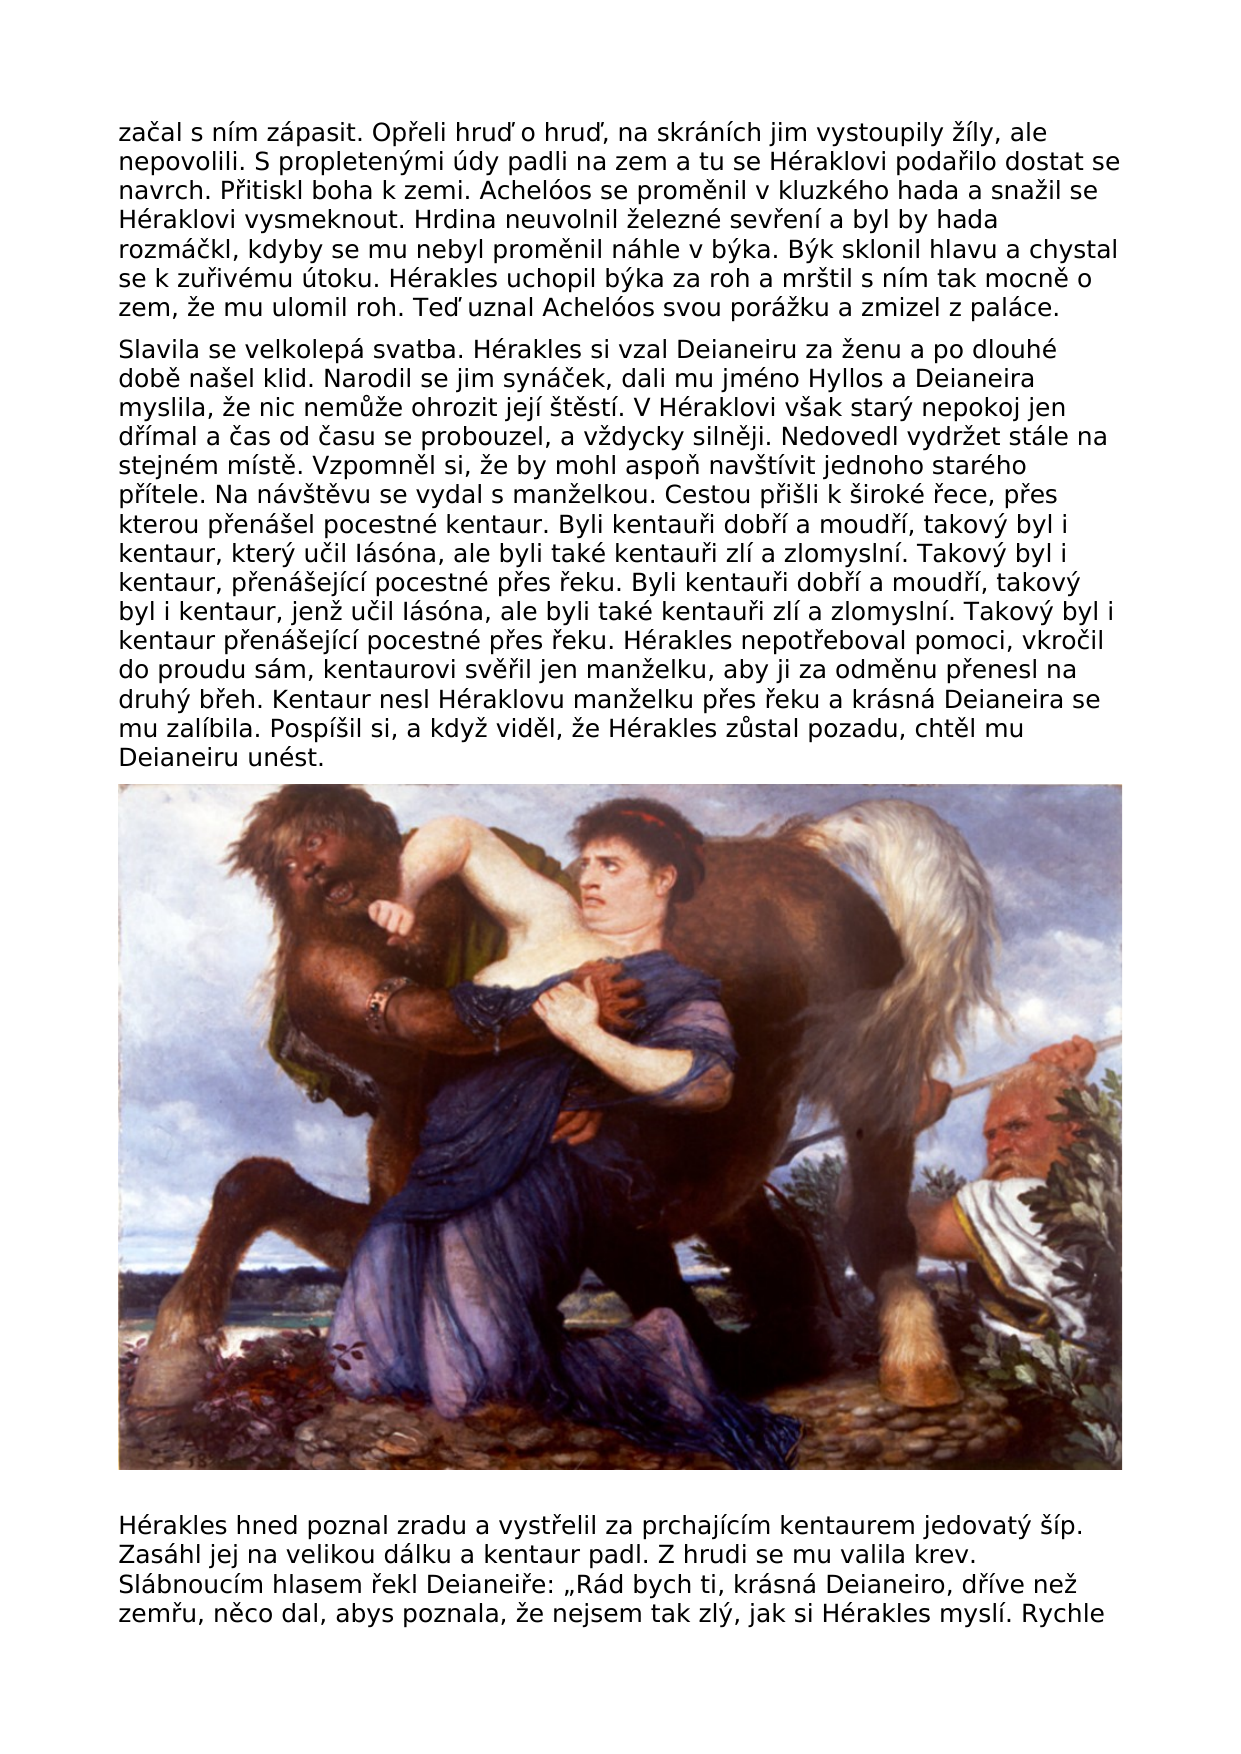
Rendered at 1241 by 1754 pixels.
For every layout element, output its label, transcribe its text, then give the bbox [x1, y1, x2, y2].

text Hérakles hned poznal zradu a vystřelil za prchajícím kentaurem jedovatý šíp. Zasáhl jej na velikou dálku a kentaur padl. Z hrudi se mu valila krev. Slábnoucím hlasem řekl Deianeiře: „Rád bych ti, krásná Deianeiro, dříve než zemřu, něco dal, abys poznala, že nejsem tak zlý, jak si Hérakles myslí. Rychle [118, 1511, 1122, 1628]
text začal s ním zápasit. Opřeli hruď o hruď, na skráních jim vystoupily žíly, ale nepovolili. S propletenými údy padli na zem a tu se Héraklovi podařilo dostat se navrch. Přitiskl boha k zemi. Achelóos se proměnil v kluzkého hada a snažil se Héraklovi vysmeknout. Hrdina neuvolnil železné sevření a byl by hada rozmáčkl, kdyby se mu nebyl proměnil náhle v býka. Býk sklonil hlavu a chystal se k zuřivému útoku. Hérakles uchopil býka za roh a mrštil s ním tak mocně o zem, že mu ulomil roh. Teď uznal Achelóos svou porážku a zmizel z paláce. [118, 118, 1122, 322]
text Slavila se velkolepá svatba. Hérakles si vzal Deianeiru za ženu a po dlouhé době našel klid. Narodil se jim synáček, dali mu jméno Hyllos a Deianeira myslila, že nic nemůže ohrozit její štěstí. V Héraklovi však starý nepokoj jen dřímal a čas od času se probouzel, a vždycky silněji. Nedovedl vydržet stále na stejném místě. Vzpomněl si, že by mohl aspoň navštívit jednoho starého přítele. Na návštěvu se vydal s manželkou. Cestou přišli k široké řece, přes kterou přenášel pocestné kentaur. Byli kentauři dobří a moudří, takový byl i kentaur, který učil Iásóna, ale byli také kentauři zlí a zlomyslní. Takový byl i kentaur, přenášející pocestné přes řeku. Byli kentauři dobří a moudří, takový byl i kentaur, jenž učil Iásóna, ale byli také kentauři zlí a zlomyslní. Takový byl i kentaur přenášející pocestné přes řeku. Hérakles nepotřeboval pomoci, vkročil do proudu sám, kentaurovi svěřil jen manželku, aby ji za odměnu přenesl na druhý břeh. Kentaur nesl Héraklovu manželku přes řeku a krásná Deianeira se mu zalíbila. Pospíšil si, a když viděl, že Hérakles zůstal pozadu, chtěl mu Deianeiru unést. [118, 335, 1122, 772]
picture [118, 784, 1123, 1470]
